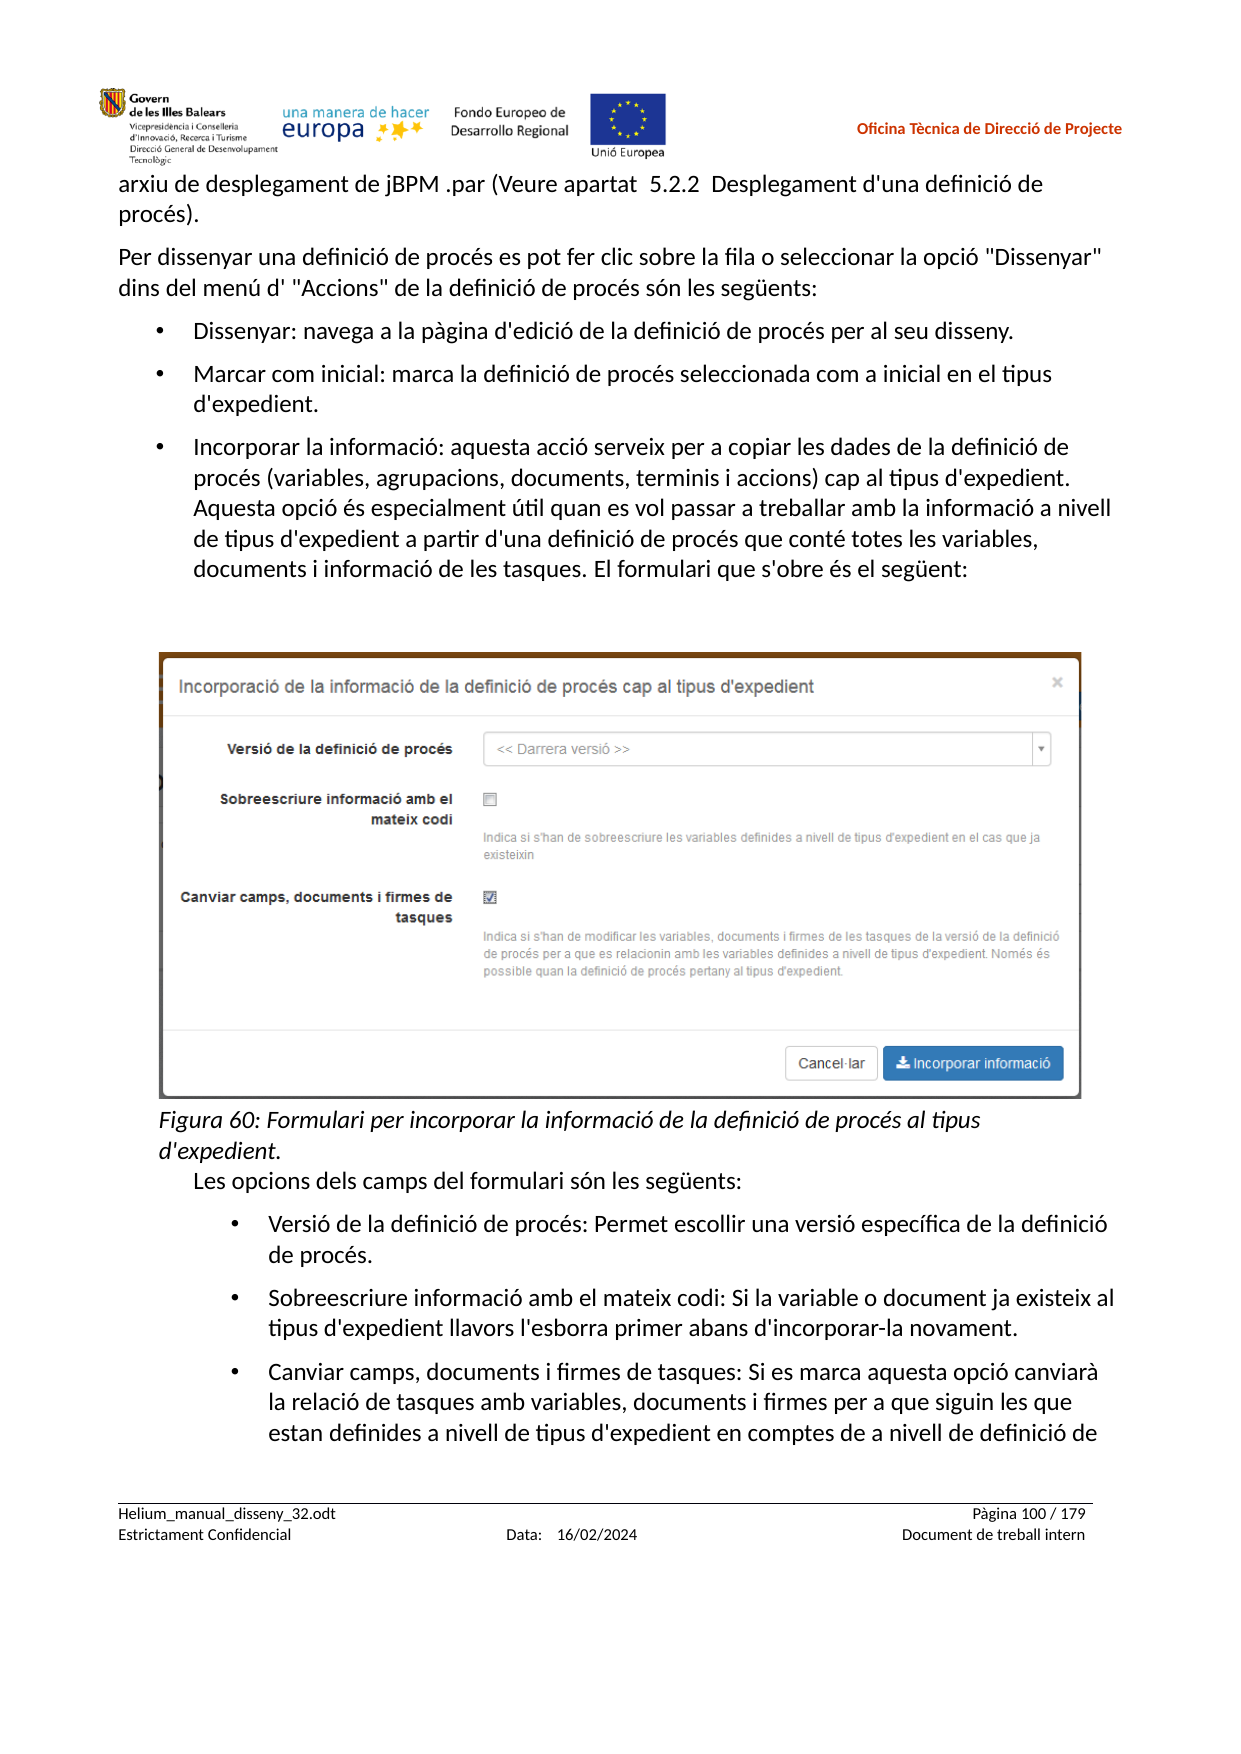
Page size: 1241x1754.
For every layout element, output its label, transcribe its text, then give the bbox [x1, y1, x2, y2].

picture [158, 652, 1082, 1099]
picture [99, 87, 668, 166]
list Versió de la definició de procés: Permet escollir una versió específica de la definició de procés. [231, 1208, 1122, 1269]
text arxiu de desplegament de jBPM .par (Veure apartat 5.2.2 Desplegament d'una definició de procés). [118, 168, 1122, 229]
list Incorporar la informació: aquesta acció serveix per a copiar les dades de la definició de procés (variables, agrupacions, documents, terminis i accions) cap al tipus d'expedient. Aquesta opció és especialment útil quan es vol passar a treballar amb la informació a nivell de tipus d'expedient a partir d'una definició de procés que conté totes les variables, documents i informació de les tasques. El formulari que s'obre és el següent: [156, 432, 1122, 584]
text Figura 60: Formulari per incorporar la informació de la definició de procés al tipus d'expedient. [159, 1099, 1081, 1166]
list Sobreescriure informació amb el mateix codi: Si la variable o document ja existeix al tipus d'expedient llavors l'esborra primer abans d'incorporar-la novament. [231, 1282, 1122, 1343]
list Canviar camps, documents i firmes de tasques: Si es marca aquesta opció canviarà la relació de tasques amb variables, documents i firmes per a que siguin les que estan definides a nivell de tipus d'expedient en comptes de a nivell de definició de [231, 1356, 1122, 1447]
text Les opcions dels camps del formulari són les següents: [118, 640, 1122, 1196]
list Dissenyar: navega a la pàgina d'edició de la definició de procés per al seu disseny. [156, 315, 1122, 346]
list Marcar com inicial: marca la definició de procés seleccionada com a inicial en el tipus d'expedient. [156, 358, 1122, 419]
text Per dissenyar una definició de procés es pot fer clic sobre la fila o seleccionar la opció "Dissenyar" dins del menú d' "Accions" de la definició de procés són les següents: [118, 241, 1122, 302]
